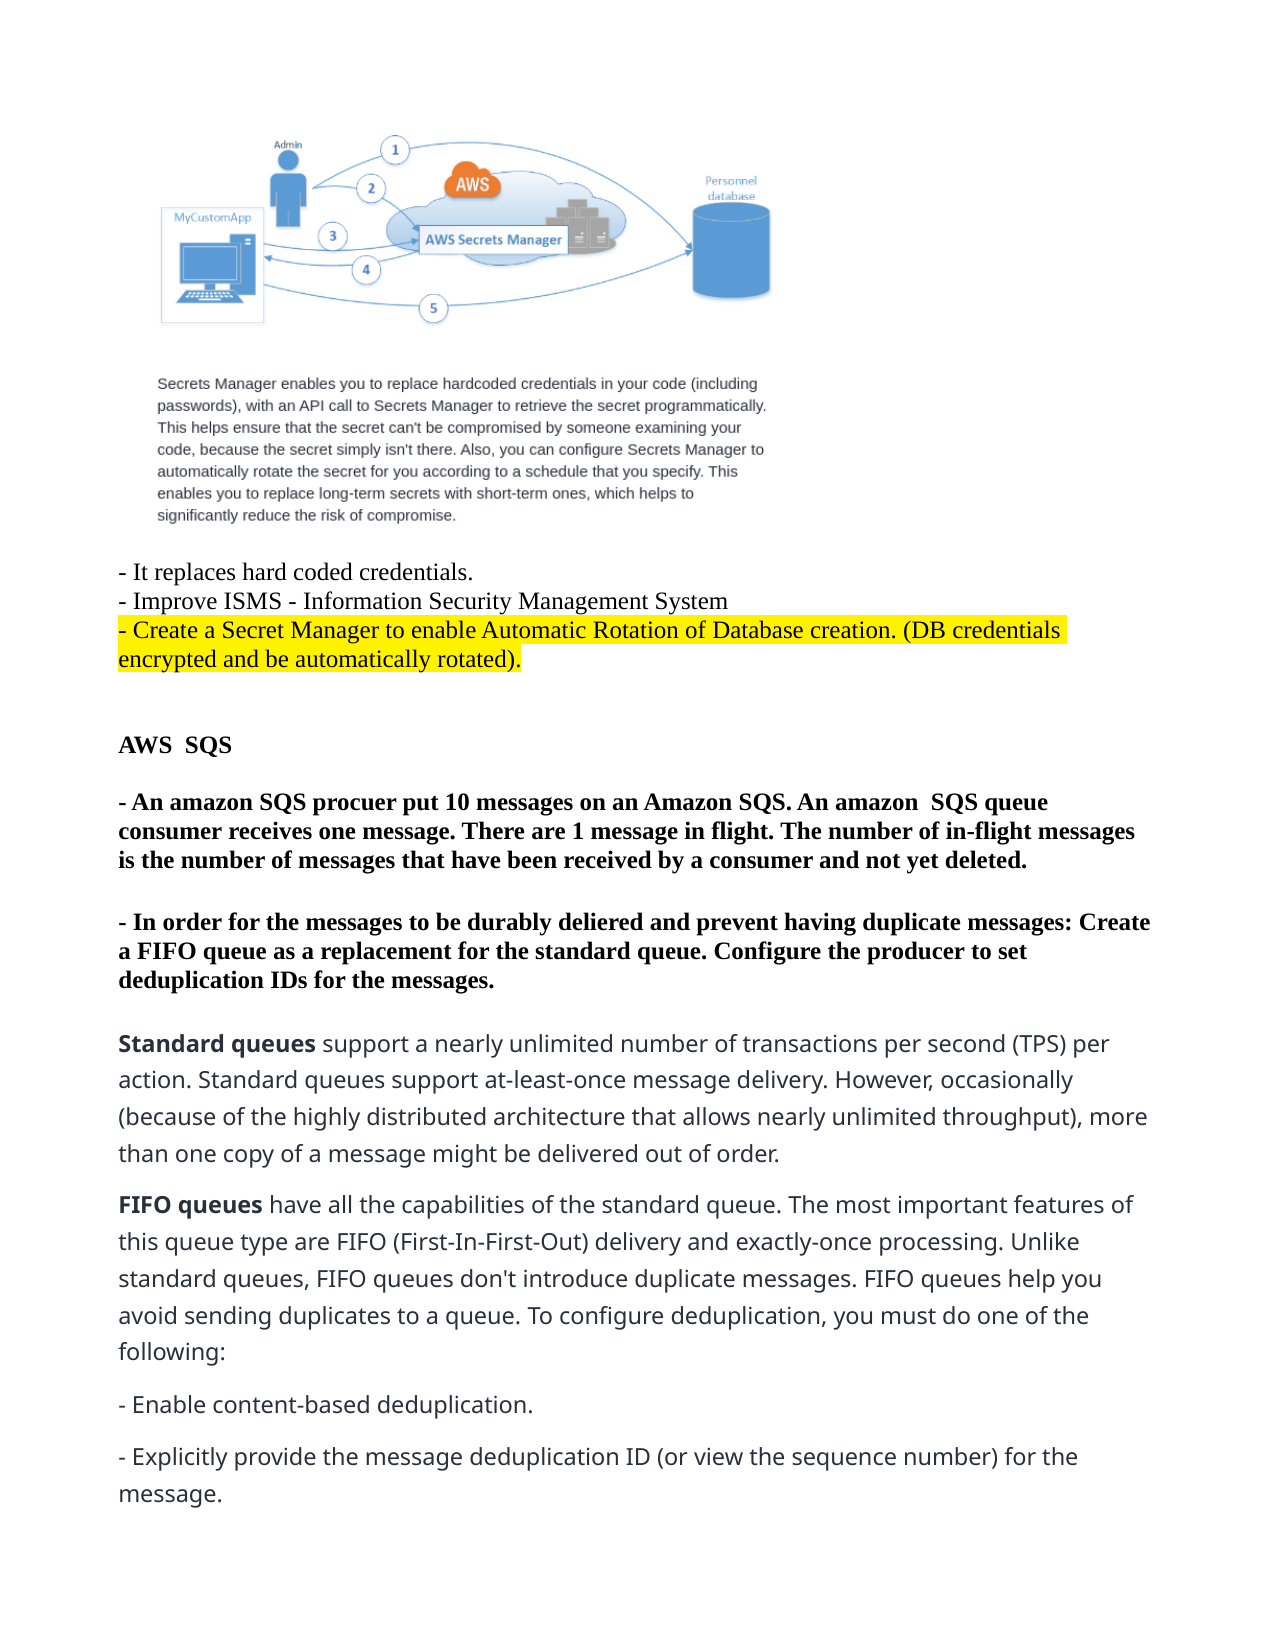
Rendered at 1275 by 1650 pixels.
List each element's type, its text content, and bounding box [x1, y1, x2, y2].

text - Improve ISMS - Information Security Management System [118, 586, 1157, 615]
text - Explicitly provide the message deduplication ID (or view the sequence number) for the message. [118, 1441, 1157, 1509]
text - Enable content-based deduplication. [118, 1388, 1157, 1420]
text FIFO queues have all the capabilities of the standard queue. The most important features of this queue type are FIFO (First-In-First-Out) delivery and exactly-once processing. Unlike standard queues, FIFO queues don't introduce duplicate messages. FIFO queues help you avoid sending duplicates to a queue. To configure deduplication, you must do one of the following: [118, 1189, 1157, 1368]
text Standard queues support a nearly unlimited number of transactions per second (TPS) per action. Standard queues support at-least-once message delivery. However, occasionally (because of the highly distributed architecture that allows nearly unlimited throughput), more than one copy of a message might be delivered out of order. [118, 1027, 1157, 1169]
picture [115, 109, 835, 530]
text - An amazon SQS procuer put 10 messages on an Amazon SQS. An amazon SQS queue consumer receives one message. There are 1 message in flight. The number of in-flight messages is the number of messages that have been received by a consumer and not yet deleted. [118, 787, 1157, 874]
text AWS SQS [118, 730, 1157, 759]
text - It replaces hard coded credentials. [118, 557, 1157, 586]
text - In order for the messages to be durably deliered and prevent having duplicate messages: Create a FIFO queue as a replacement for the standard queue. Configure the producer to set deduplication IDs for the messages. [118, 907, 1157, 993]
text - Create a Secret Manager to enable Automatic Rotation of Database creation. (DB credentials encrypted and be automatically rotated). [118, 615, 1157, 672]
